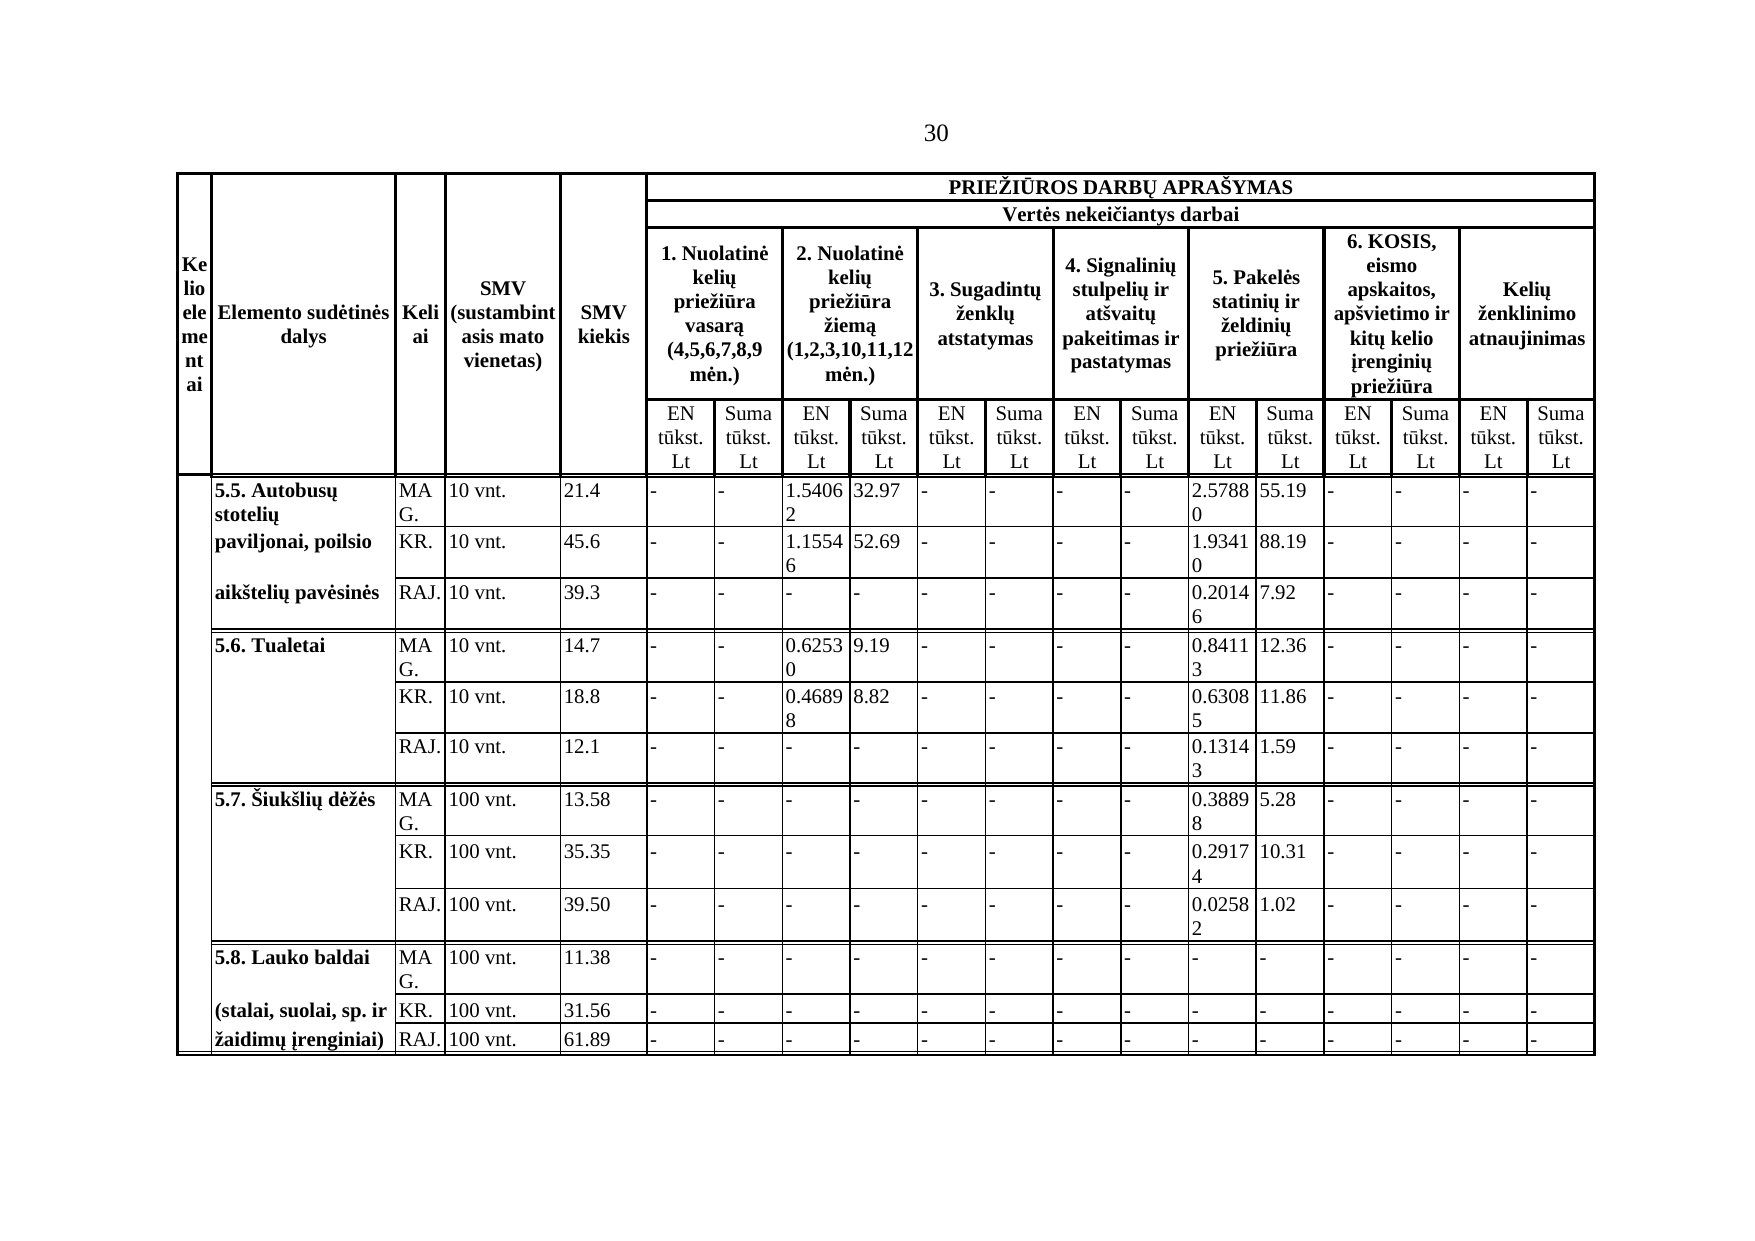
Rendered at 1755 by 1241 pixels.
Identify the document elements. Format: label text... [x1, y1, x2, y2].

table_cell - [1460, 579, 1526, 628]
table_cell Kelio elementai [179, 175, 210, 473]
table_cell [212, 732, 395, 782]
table_cell - [1528, 633, 1593, 681]
table_cell 0.46898 [783, 683, 849, 732]
table_cell - [918, 579, 985, 628]
table_cell - [1325, 579, 1391, 628]
table_cell [212, 681, 395, 732]
table_cell 11.38 [561, 945, 646, 993]
table_cell - [986, 579, 1052, 628]
table_cell - [783, 734, 849, 782]
table_cell - [1257, 995, 1323, 1022]
table_cell PRIEŽIŪROS DARBŲ APRAŠYMAS [648, 175, 1593, 199]
table_cell MAG. [396, 787, 444, 835]
table_cell - [986, 478, 1052, 526]
table_cell - [918, 836, 985, 888]
table_cell - [918, 734, 985, 782]
table_cell - [1392, 527, 1459, 577]
table_cell - [1528, 995, 1593, 1022]
table_cell SMV kiekis [562, 175, 645, 473]
table_cell - [1122, 478, 1188, 526]
table_cell KR. [396, 683, 444, 732]
table_cell 100 vnt. [446, 1024, 560, 1051]
table_cell 10 vnt. [446, 734, 560, 782]
table_cell - [1392, 683, 1459, 732]
table_cell 13.58 [561, 787, 646, 835]
table_cell EN tūkst. Lt [1190, 401, 1255, 473]
table_cell EN tūkst. Lt [784, 401, 848, 473]
table_cell - [1054, 734, 1120, 782]
table_cell 0.63085 [1189, 683, 1255, 732]
table_cell - [918, 945, 985, 993]
table_cell - [1460, 889, 1526, 940]
table_cell Suma tūkst. Lt [852, 401, 916, 473]
table_cell - [1392, 1024, 1459, 1051]
table_cell - [648, 579, 714, 628]
table_cell 39.3 [561, 579, 646, 628]
table_cell - [1528, 579, 1593, 628]
table_cell - [1392, 995, 1459, 1022]
table_cell 12.36 [1257, 633, 1323, 681]
table_cell Suma tūkst. Lt [716, 401, 781, 473]
table_cell 4. Signalinių stulpelių ir atšvaitų pakeitimas ir pastatymas [1055, 229, 1187, 398]
table_cell - [715, 633, 782, 681]
table_cell - [1122, 734, 1188, 782]
table_cell 100 vnt. [446, 995, 560, 1022]
table_cell - [1325, 945, 1391, 993]
table_cell - [1325, 787, 1391, 835]
table_cell Vertės nekeičiantys darbai [648, 202, 1593, 226]
table_cell - [986, 995, 1052, 1022]
table_cell 32.97 [851, 478, 917, 526]
table_cell - [648, 527, 714, 577]
table_cell - [986, 1024, 1052, 1051]
table_cell - [918, 995, 985, 1022]
table_cell - [986, 836, 1052, 888]
table_cell 18.8 [561, 683, 646, 732]
table_cell - [648, 836, 714, 888]
table_cell - [1325, 527, 1391, 577]
table_cell - [851, 995, 917, 1022]
table_cell - [1325, 1024, 1391, 1051]
table_cell - [1054, 787, 1120, 835]
table_header [177, 148, 1595, 172]
table_cell - [986, 787, 1052, 835]
table_cell - [1325, 889, 1391, 940]
table_cell - [783, 579, 849, 628]
table_cell - [1054, 683, 1120, 732]
table_cell - [648, 889, 714, 940]
table_cell 52.69 [851, 527, 917, 577]
table_cell - [1460, 683, 1526, 732]
table_cell - [1054, 945, 1120, 993]
table_cell - [1325, 734, 1391, 782]
table_cell - [1122, 633, 1188, 681]
table_cell [179, 476, 211, 732]
table_cell - [1528, 889, 1593, 940]
table_cell - [648, 683, 714, 732]
table_cell - [783, 836, 849, 888]
table_cell Kelių ženklinimo atnaujinimas [1461, 229, 1593, 398]
table_cell 7.92 [1257, 579, 1323, 628]
table_cell - [715, 945, 782, 993]
table_cell - [851, 734, 917, 782]
table_cell - [1460, 478, 1526, 526]
table_cell 5.8. Lauko baldai [212, 945, 395, 993]
table_cell - [851, 836, 917, 888]
table_cell - [1054, 579, 1120, 628]
table_cell - [648, 945, 714, 993]
table_cell 31.56 [561, 995, 646, 1022]
table_cell - [986, 945, 1052, 993]
table_cell - [648, 1024, 714, 1051]
table_cell - [648, 633, 714, 681]
table_cell 5.7. Šiukšlių dėžės [212, 787, 395, 835]
table_cell - [851, 945, 917, 993]
table_cell - [1054, 633, 1120, 681]
table_cell - [986, 633, 1052, 681]
table_cell 0.29174 [1189, 836, 1255, 888]
table_cell 1.59 [1257, 734, 1323, 782]
table_cell aikštelių pavėsinės [212, 577, 395, 628]
table_cell - [1528, 734, 1593, 782]
table_cell - [851, 889, 917, 940]
table_cell KR. [396, 995, 444, 1022]
table_cell - [918, 1024, 985, 1051]
table_cell - [648, 787, 714, 835]
table_cell - [1392, 633, 1459, 681]
table_cell - [1392, 787, 1459, 835]
table_cell 6. KOSIS, eismo apskaitos, apšvietimo ir kitų kelio įrenginių priežiūra [1326, 229, 1458, 398]
table_cell 10 vnt. [446, 527, 560, 577]
table_cell 35.35 [561, 836, 646, 888]
table_cell - [783, 1024, 849, 1051]
table_cell Suma tūkst. Lt [1529, 401, 1593, 473]
table_cell paviljonai, poilsio [212, 526, 395, 577]
table_cell - [1122, 889, 1188, 940]
table_cell - [986, 734, 1052, 782]
table_cell - [1189, 945, 1255, 993]
table_cell - [1122, 1024, 1188, 1051]
table_cell - [715, 836, 782, 888]
table_cell 61.89 [561, 1024, 646, 1051]
table_cell - [1257, 1024, 1323, 1051]
table_cell 10 vnt. [446, 683, 560, 732]
table_cell EN tūkst. Lt [1055, 401, 1119, 473]
table_cell - [715, 787, 782, 835]
table_cell 5.5. Autobusų stotelių [212, 478, 395, 526]
table_cell - [715, 478, 782, 526]
table_cell - [1460, 787, 1526, 835]
table_cell - [918, 633, 985, 681]
table_cell - [1122, 579, 1188, 628]
table_cell 45.6 [561, 527, 646, 577]
table_cell EN tūkst. Lt [919, 401, 984, 473]
table_cell - [918, 889, 985, 940]
table_cell - [1392, 836, 1459, 888]
table_cell 55.19 [1257, 478, 1323, 526]
table_cell - [648, 995, 714, 1022]
table_cell 10.31 [1257, 836, 1323, 888]
table_cell 2. Nuolatinė kelių priežiūra žiemą (1,2,3,10,11,12 mėn.) [784, 229, 916, 398]
table_cell - [1325, 995, 1391, 1022]
table_cell - [986, 527, 1052, 577]
table_cell - [1054, 1024, 1120, 1051]
table_cell - [648, 478, 714, 526]
table_cell MAG. [396, 633, 444, 681]
table_cell - [715, 995, 782, 1022]
table_cell - [1189, 1024, 1255, 1051]
table_cell - [1528, 478, 1593, 526]
table_cell 100 vnt. [446, 945, 560, 993]
table_cell - [918, 478, 985, 526]
table_cell - [1460, 1024, 1526, 1051]
table_cell - [1460, 633, 1526, 681]
table_cell KR. [396, 836, 444, 888]
table_cell - [918, 683, 985, 732]
table_cell - [1122, 683, 1188, 732]
table_cell [212, 835, 395, 888]
table_cell - [1325, 836, 1391, 888]
table_cell EN tūkst. Lt [648, 401, 713, 473]
table_cell - [715, 527, 782, 577]
table_cell 100 vnt. [446, 787, 560, 835]
table_cell 88.19 [1257, 527, 1323, 577]
table_cell 100 vnt. [446, 836, 560, 888]
table_cell 0.38898 [1189, 787, 1255, 835]
table_cell 1. Nuolatinė kelių priežiūra vasarą (4,5,6,7,8,9 mėn.) [648, 229, 781, 398]
table_cell 3. Sugadintų ženklų atstatymas [919, 229, 1052, 398]
table_cell 10 vnt. [446, 478, 560, 526]
table_cell - [1054, 836, 1120, 888]
table_cell RAJ. [396, 579, 444, 628]
table_cell - [783, 889, 849, 940]
table_cell MAG. [396, 945, 444, 993]
table_cell žaidimų įrenginiai) [212, 1022, 395, 1051]
table_cell 10 vnt. [446, 579, 560, 628]
table_cell [179, 732, 211, 1051]
table_cell - [1528, 683, 1593, 732]
table_cell - [1528, 836, 1593, 888]
table_cell - [783, 787, 849, 835]
table_cell 21.4 [561, 478, 646, 526]
table_cell 39.50 [561, 889, 646, 940]
table_cell - [986, 683, 1052, 732]
table_cell Suma tūkst. Lt [1122, 401, 1187, 473]
table_cell - [715, 889, 782, 940]
table_cell Elemento sudėtinės dalys [213, 175, 394, 473]
table_cell 5. Pakelės statinių ir želdinių priežiūra [1190, 229, 1322, 398]
table_cell 0.13143 [1189, 734, 1255, 782]
table_cell - [918, 527, 985, 577]
table_cell - [1460, 945, 1526, 993]
table_cell - [1460, 527, 1526, 577]
table_cell 100 vnt. [446, 889, 560, 940]
table_cell EN tūkst. Lt [1326, 401, 1390, 473]
table_cell - [783, 945, 849, 993]
table_cell Suma tūkst. Lt [987, 401, 1052, 473]
table_cell RAJ. [396, 889, 444, 940]
table_cell - [1528, 1024, 1593, 1051]
table_cell 1.15546 [783, 527, 849, 577]
table_cell - [1257, 945, 1323, 993]
table_cell 2.57880 [1189, 478, 1255, 526]
table_cell - [1122, 527, 1188, 577]
table_cell 0.62530 [783, 633, 849, 681]
table_cell - [1325, 683, 1391, 732]
table_cell - [986, 889, 1052, 940]
table_cell - [1189, 995, 1255, 1022]
table_cell - [1054, 995, 1120, 1022]
table_cell 14.7 [561, 633, 646, 681]
table_cell 0.20146 [1189, 579, 1255, 628]
table_cell 9.19 [851, 633, 917, 681]
table_cell - [1122, 995, 1188, 1022]
table_cell 11.86 [1257, 683, 1323, 732]
table_cell - [851, 787, 917, 835]
table_cell - [783, 995, 849, 1022]
table_cell - [1325, 478, 1391, 526]
table_cell - [1054, 889, 1120, 940]
table_cell Suma tūkst. Lt [1393, 401, 1458, 473]
table_cell 1.93410 [1189, 527, 1255, 577]
table_cell - [851, 1024, 917, 1051]
table_cell - [851, 579, 917, 628]
table_cell EN tūkst. Lt [1461, 401, 1526, 473]
table_cell SMV (sustambintasis mato vienetas) [447, 175, 559, 473]
table_cell - [1325, 633, 1391, 681]
table_cell - [1392, 945, 1459, 993]
table_cell 5.28 [1257, 787, 1323, 835]
table_cell - [715, 1024, 782, 1051]
table_cell - [1392, 734, 1459, 782]
table_cell Keliai [397, 175, 444, 473]
table_cell - [1054, 527, 1120, 577]
table_cell - [1054, 478, 1120, 526]
table_cell RAJ. [396, 734, 444, 782]
table_cell [212, 888, 395, 940]
table_cell - [1460, 995, 1526, 1022]
table_cell - [715, 579, 782, 628]
table_cell 0.84113 [1189, 633, 1255, 681]
table_cell - [1122, 787, 1188, 835]
table_cell - [715, 683, 782, 732]
table_cell KR. [396, 527, 444, 577]
table_cell - [1392, 478, 1459, 526]
table_cell - [1460, 836, 1526, 888]
table_cell - [1528, 787, 1593, 835]
table_cell Suma tūkst. Lt [1258, 401, 1322, 473]
table_cell RAJ. [396, 1024, 444, 1051]
table_cell - [1528, 527, 1593, 577]
table_cell - [1528, 945, 1593, 993]
table_cell 8.82 [851, 683, 917, 732]
table_cell - [918, 787, 985, 835]
table_cell 5.6. Tualetai [212, 633, 395, 681]
table_cell 0.02582 [1189, 889, 1255, 940]
table_cell 10 vnt. [446, 633, 560, 681]
table_cell - [1122, 945, 1188, 993]
table_cell 1.02 [1257, 889, 1323, 940]
table_cell 12.1 [561, 734, 646, 782]
table_cell (stalai, suolai, sp. ir [212, 993, 395, 1022]
table_cell 1.54062 [783, 478, 849, 526]
table_cell - [1122, 836, 1188, 888]
table_cell - [1392, 579, 1459, 628]
table_cell - [1460, 734, 1526, 782]
table_cell MAG. [396, 478, 444, 526]
table_cell - [648, 734, 714, 782]
table_cell - [715, 734, 782, 782]
table_cell - [1392, 889, 1459, 940]
